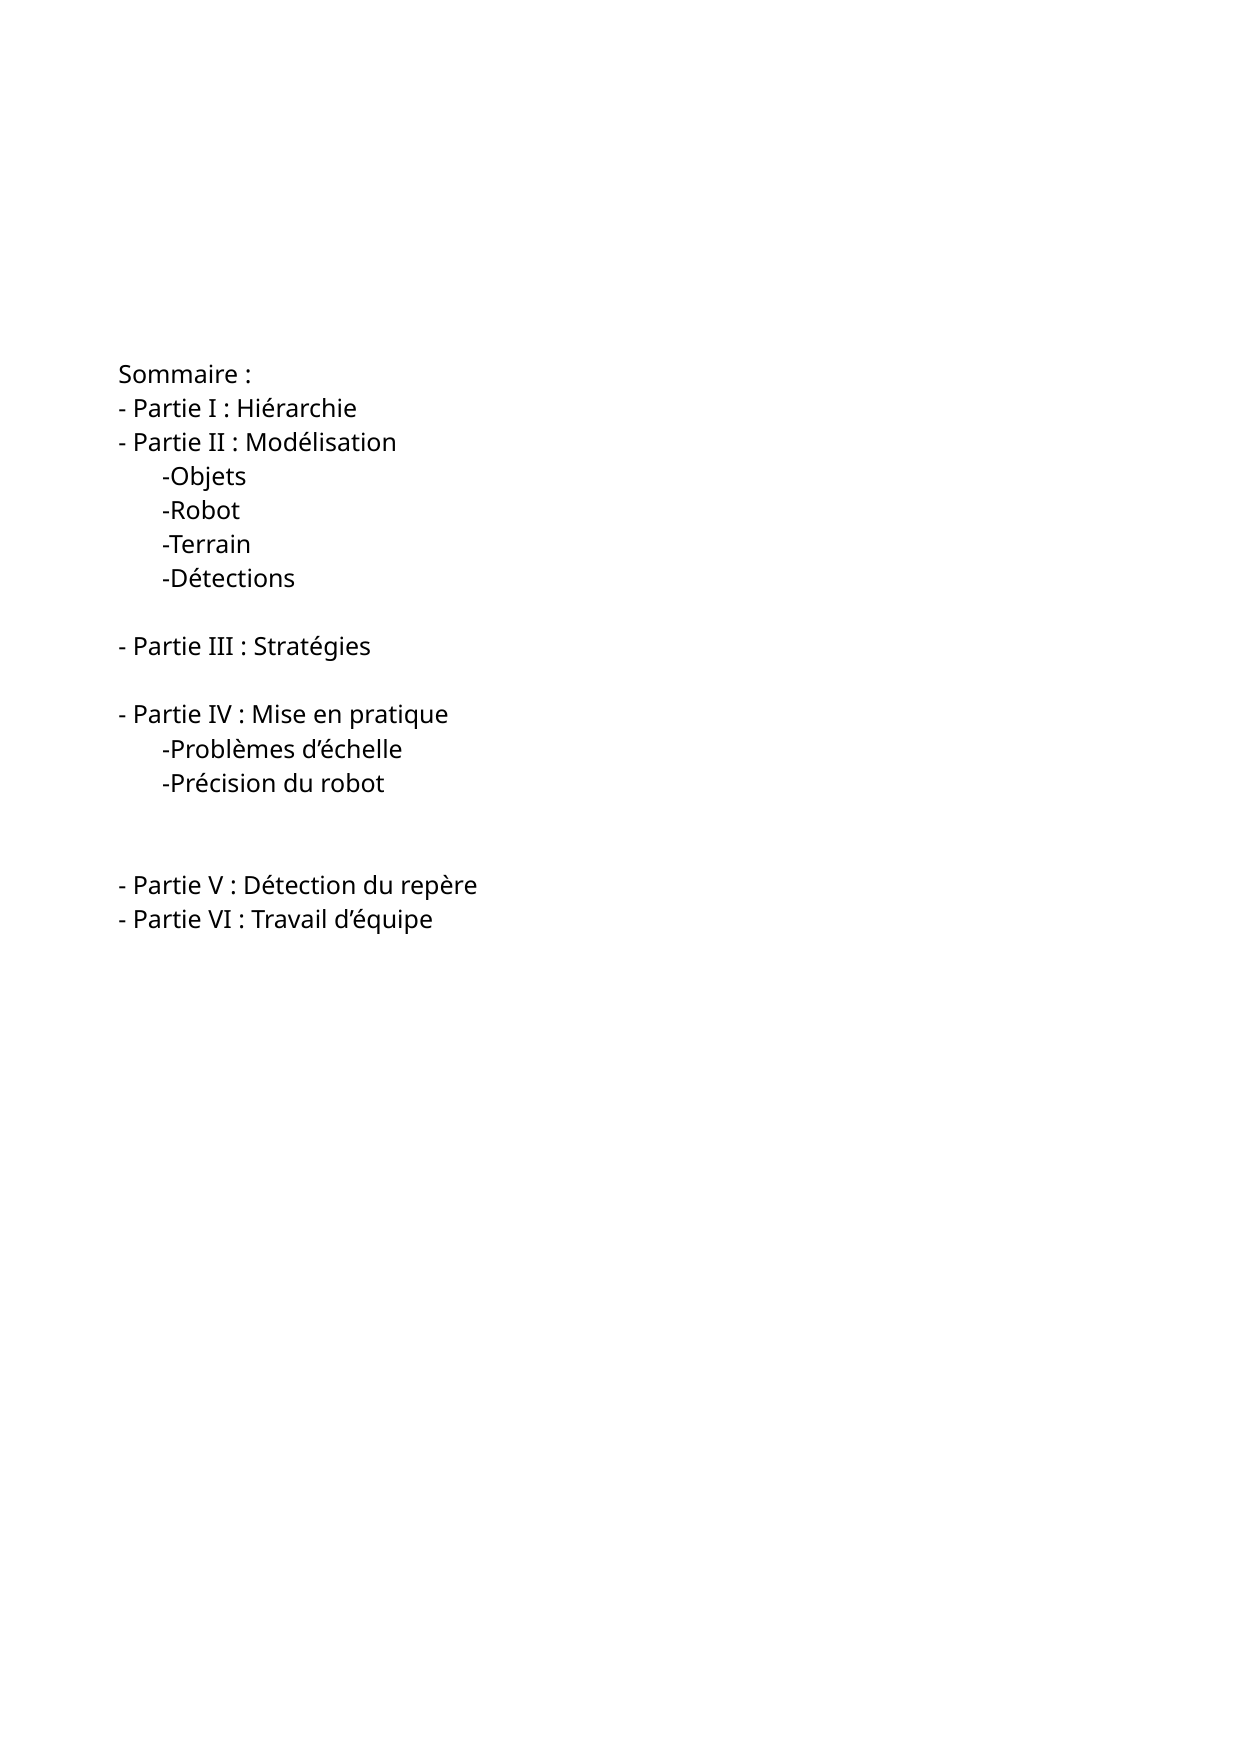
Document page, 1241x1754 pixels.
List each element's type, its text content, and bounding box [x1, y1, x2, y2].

text - Partie IV : Mise en pratique [118, 697, 1122, 731]
text -Précision du robot [118, 765, 1122, 799]
text -Détections [118, 561, 1122, 595]
text -Problèmes d’échelle [118, 731, 1122, 765]
text -Objets [118, 459, 1122, 493]
text - Partie I : Hiérarchie [118, 391, 1122, 425]
text -Terrain [118, 527, 1122, 561]
text - Partie VI : Travail d’équipe [118, 902, 1122, 936]
text - Partie V : Détection du repère [118, 867, 1122, 902]
text - Partie II : Modélisation [118, 425, 1122, 459]
text Sommaire : [118, 357, 1122, 391]
text - Partie III : Stratégies [118, 629, 1122, 663]
text -Robot [118, 493, 1122, 527]
